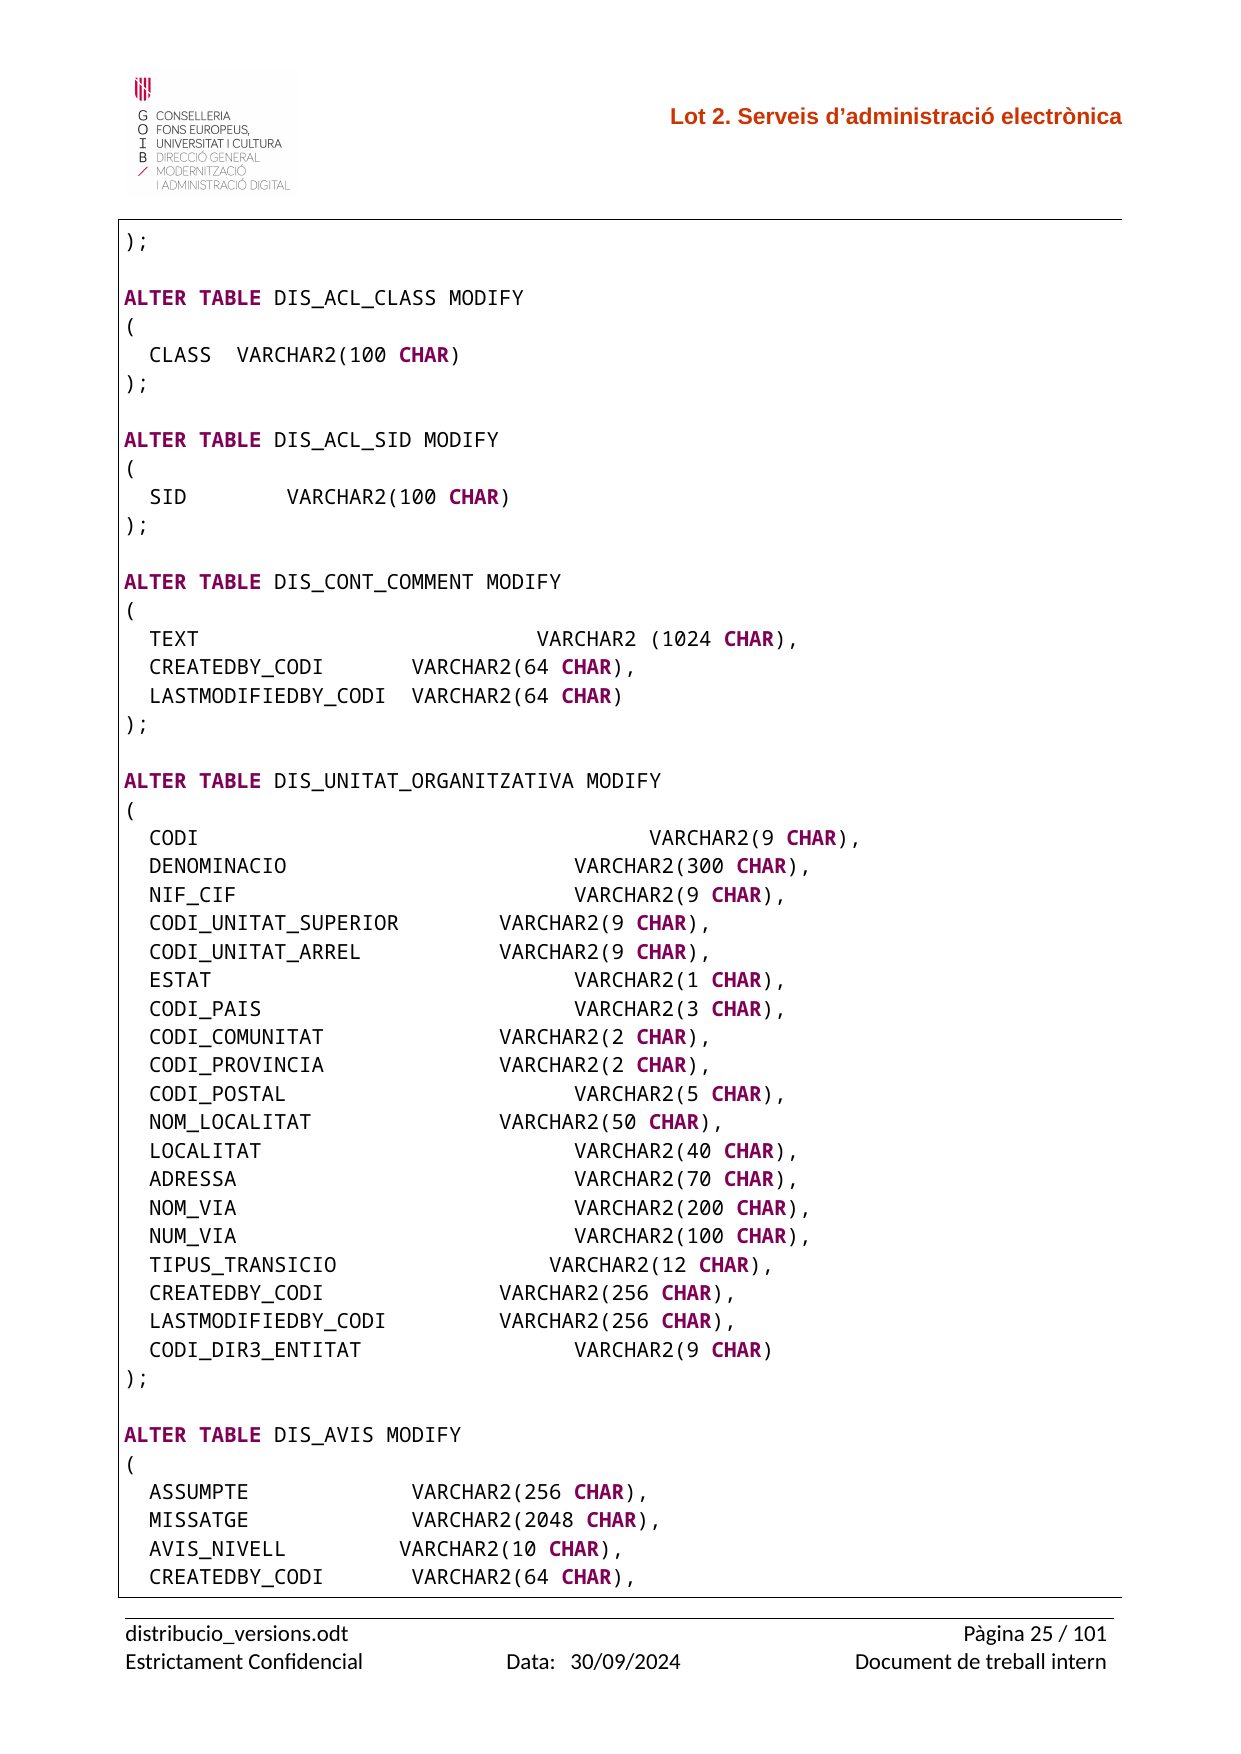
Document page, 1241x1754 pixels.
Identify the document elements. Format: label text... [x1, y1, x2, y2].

picture [126, 70, 299, 197]
table_header ); ALTER TABLE DIS_ACL_CLASS MODIFY ( CLASS VARCHAR2(100 CHAR) ); ALTER TABLE DIS_ACL_SID MODIFY ( SID VARCHAR2(100 CHAR) ); ALTER TABLE DIS_CONT_COMMENT MODIFY ( TEXT VARCHAR2 (1024 CHAR), CREATEDBY_CODI VARCHAR2(64 CHAR), LASTMODIFIEDBY_CODI VARCHAR2(64 CHAR) ); ALTER TABLE DIS_UNITAT_ORGANITZATIVA MODIFY ( CODI VARCHAR2(9 CHAR), DENOMINACIO VARCHAR2(300 CHAR), NIF_CIF VARCHAR2(9 CHAR), CODI_UNITAT_SUPERIOR VARCHAR2(9 CHAR), CODI_UNITAT_ARREL VARCHAR2(9 CHAR), ESTAT VARCHAR2(1 CHAR), CODI_PAIS VARCHAR2(3 CHAR), CODI_COMUNITAT VARCHAR2(2 CHAR), CODI_PROVINCIA VARCHAR2(2 CHAR), CODI_POSTAL VARCHAR2(5 CHAR), NOM_LOCALITAT VARCHAR2(50 CHAR), LOCALITAT VARCHAR2(40 CHAR), ADRESSA VARCHAR2(70 CHAR), NOM_VIA VARCHAR2(200 CHAR), NUM_VIA VARCHAR2(100 CHAR), TIPUS_TRANSICIO VARCHAR2(12 CHAR), CREATEDBY_CODI VARCHAR2(256 CHAR), LASTMODIFIEDBY_CODI VARCHAR2(256 CHAR), CODI_DIR3_ENTITAT VARCHAR2(9 CHAR) ); ALTER TABLE DIS_AVIS MODIFY ( ASSUMPTE VARCHAR2(256 CHAR), MISSATGE VARCHAR2(2048 CHAR), AVIS_NIVELL VARCHAR2(10 CHAR), CREATEDBY_CODI VARCHAR2(64 CHAR), [119, 220, 1122, 1597]
